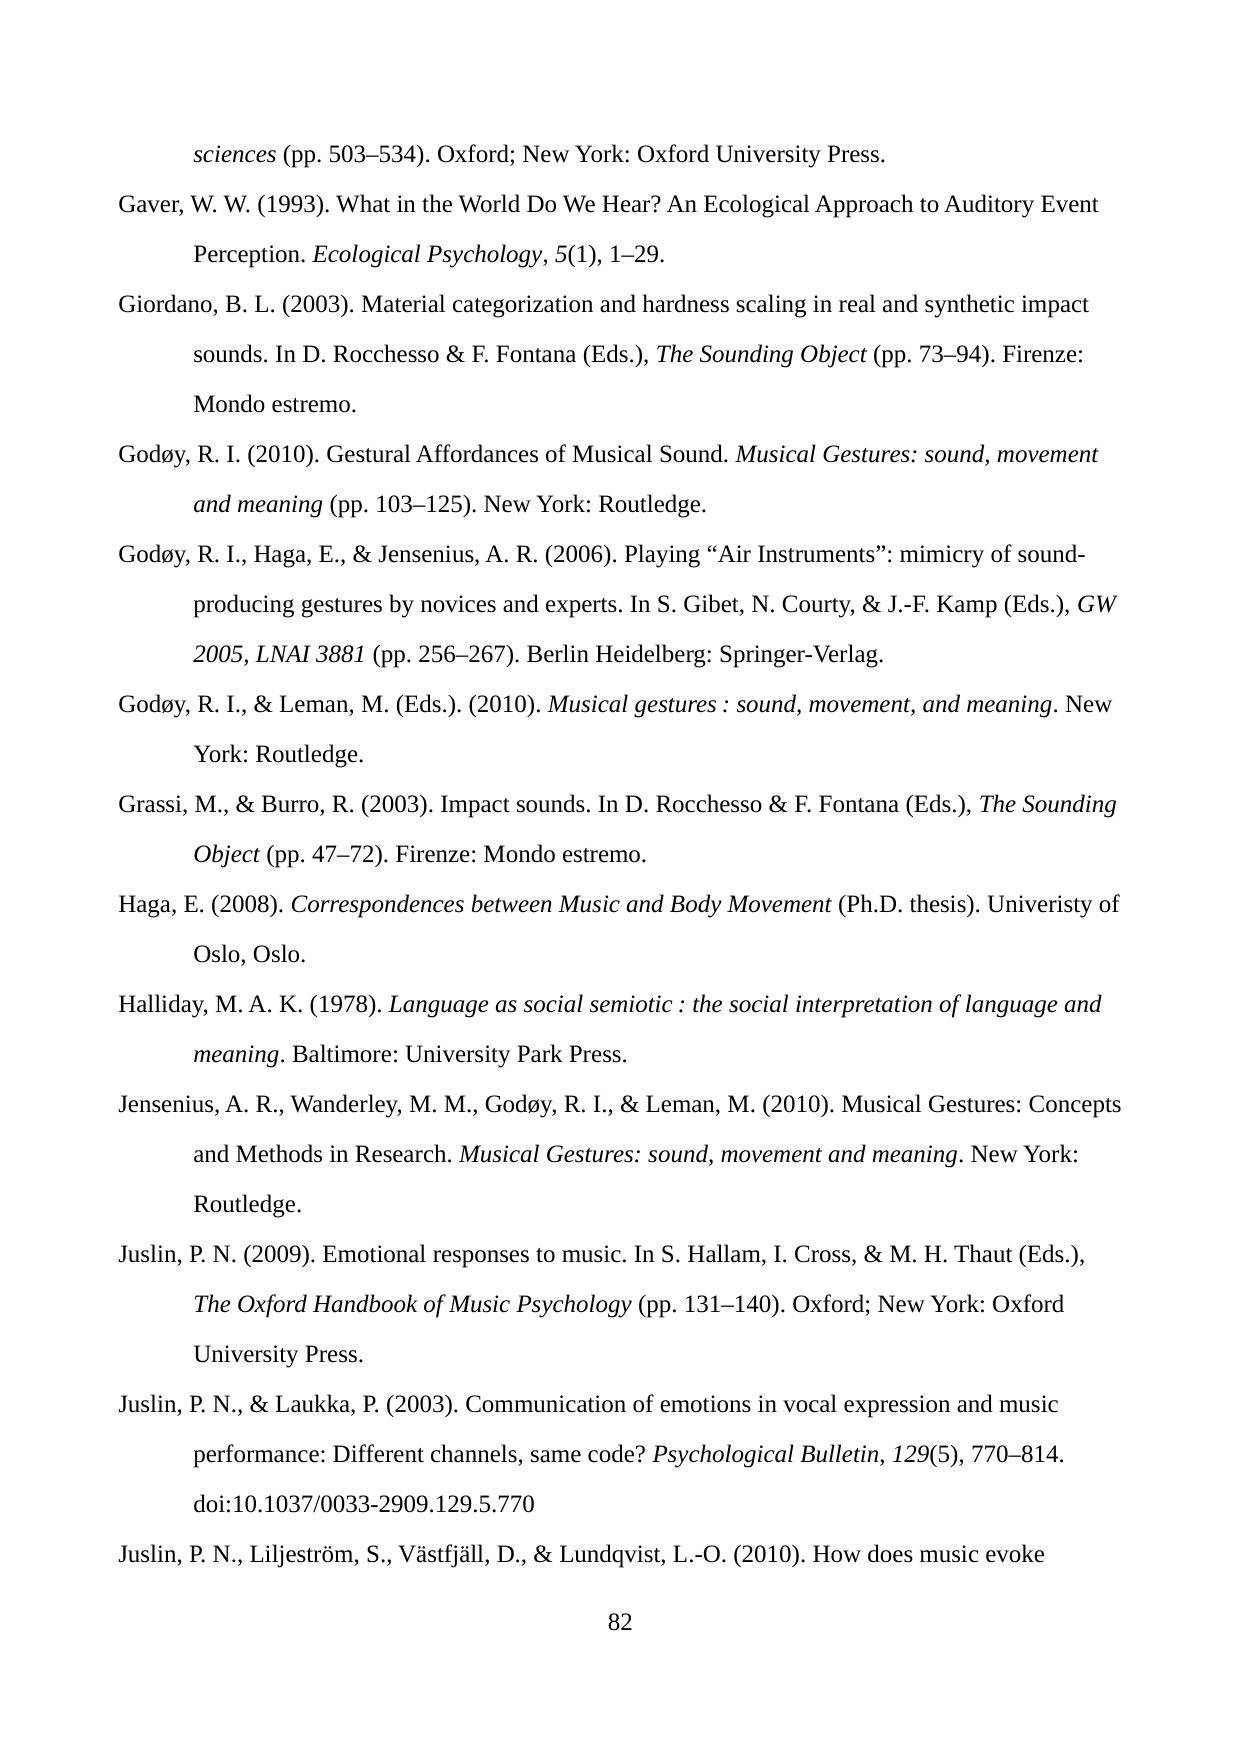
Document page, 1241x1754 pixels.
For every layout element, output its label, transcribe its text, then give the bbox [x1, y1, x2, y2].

text Haga, E. (2008). Correspondences between Music and Body Movement (Ph.D. thesis). Univeristy of Oslo, Oslo. [118, 868, 1122, 968]
text sciences (pp. 503–534). Oxford; New York: Oxford University Press. [118, 118, 1122, 168]
text Halliday, M. A. K. (1978). Language as social semiotic : the social interpretation of language and meaning. Baltimore: University Park Press. [118, 968, 1122, 1068]
text Juslin, P. N., & Laukka, P. (2003). Communication of emotions in vocal expression and music performance: Different channels, same code? Psychological Bulletin, 129(5), 770–814. doi:10.1037/0033-2909.129.5.770 [118, 1368, 1122, 1518]
text Godøy, R. I. (2010). Gestural Affordances of Musical Sound. Musical Gestures: sound, movement and meaning (pp. 103–125). New York: Routledge. [118, 418, 1122, 518]
text Giordano, B. L. (2003). Material categorization and hardness scaling in real and synthetic impact sounds. In D. Rocchesso & F. Fontana (Eds.), The Sounding Object (pp. 73–94). Firenze: Mondo estremo. [118, 268, 1122, 418]
text Juslin, P. N. (2009). Emotional responses to music. In S. Hallam, I. Cross, & M. H. Thaut (Eds.), The Oxford Handbook of Music Psychology (pp. 131–140). Oxford; New York: Oxford University Press. [118, 1218, 1122, 1368]
text Godøy, R. I., & Leman, M. (Eds.). (2010). Musical gestures : sound, movement, and meaning. New York: Routledge. [118, 668, 1122, 768]
text Grassi, M., & Burro, R. (2003). Impact sounds. In D. Rocchesso & F. Fontana (Eds.), The Sounding Object (pp. 47–72). Firenze: Mondo estremo. [118, 768, 1122, 868]
text Jensenius, A. R., Wanderley, M. M., Godøy, R. I., & Leman, M. (2010). Musical Gestures: Concepts and Methods in Research. Musical Gestures: sound, movement and meaning. New York: Routledge. [118, 1068, 1122, 1218]
text Godøy, R. I., Haga, E., & Jensenius, A. R. (2006). Playing “Air Instruments”: mimicry of sound-producing gestures by novices and experts. In S. Gibet, N. Courty, & J.-F. Kamp (Eds.), GW 2005, LNAI 3881 (pp. 256–267). Berlin Heidelberg: Springer-Verlag. [118, 518, 1122, 668]
text Juslin, P. N., Liljeström, S., Västfjäll, D., & Lundqvist, L.-O. (2010). How does music evoke [118, 1518, 1122, 1568]
text Gaver, W. W. (1993). What in the World Do We Hear? An Ecological Approach to Auditory Event Perception. Ecological Psychology, 5(1), 1–29. [118, 168, 1122, 268]
